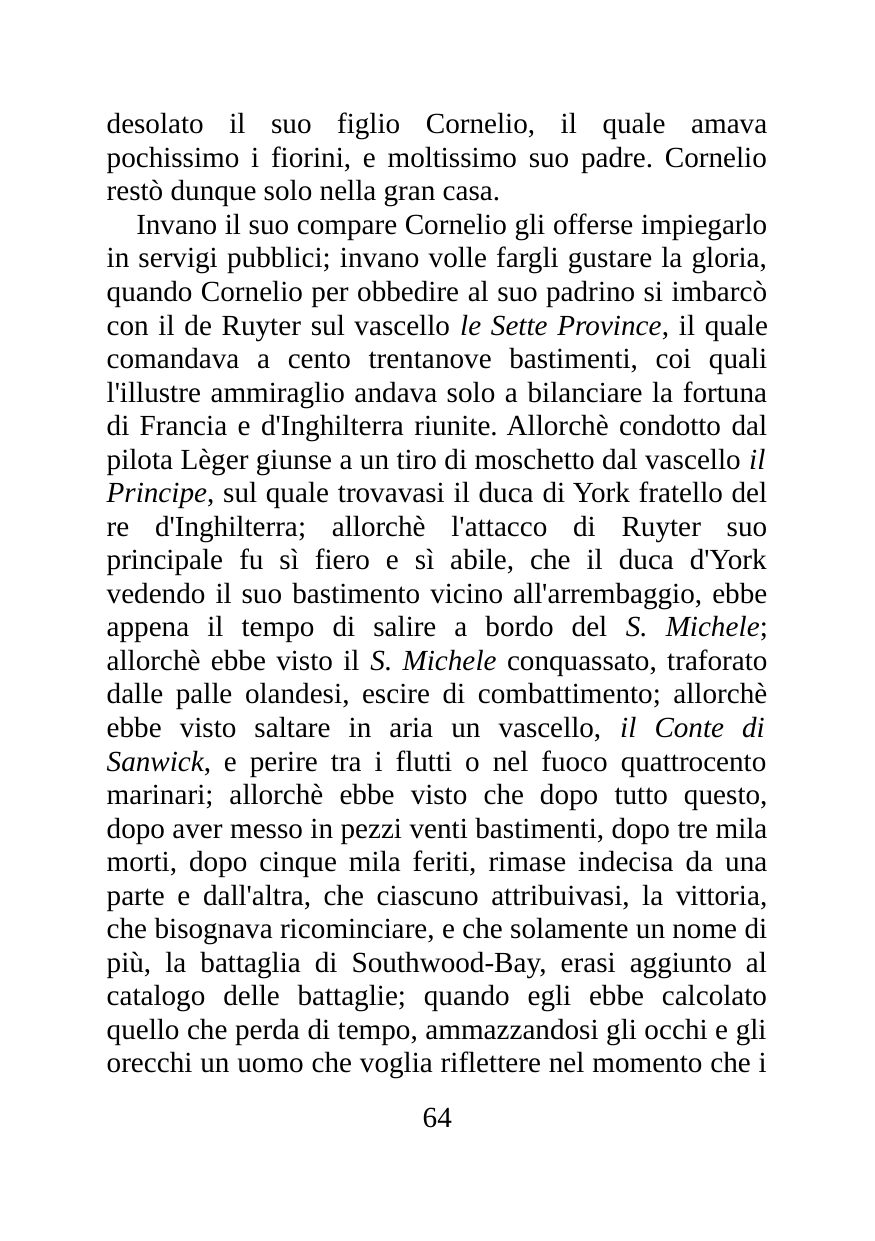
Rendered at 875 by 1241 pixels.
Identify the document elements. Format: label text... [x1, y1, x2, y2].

text Invano il suo compare Cornelio gli offerse impiegarlo in servigi pubblici; invano volle fargli gustare la gloria, quando Cornelio per obbedire al suo padrino si imbarcò con il de Ruyter sul vascello le Sette Province, il quale comandava a cento trentanove bastimenti, coi quali l'illustre ammiraglio andava solo a bilanciare la fortuna di Francia e d'Inghilterra riunite. Allorchè condotto dal pilota Lèger giunse a un tiro di moschetto dal vascello il Principe, sul quale trovavasi il duca di York fratello del re d'Inghilterra; allorchè l'attacco di Ruyter suo principale fu sì fiero e sì abile, che il duca d'York vedendo il suo bastimento vicino all'arrembaggio, ebbe appena il tempo di salire a bordo del S. Michele; allorchè ebbe visto il S. Michele conquassato, traforato dalle palle olandesi, escire di combattimento; allorchè ebbe visto saltare in aria un vascello, il Conte di Sanwick, e perire tra i flutti o nel fuoco quattrocento marinari; allorchè ebbe visto che dopo tutto questo, dopo aver messo in pezzi venti bastimenti, dopo tre mila morti, dopo cinque mila feriti, rimase indecisa da una parte e dall'altra, che ciascuno attribuivasi, la vittoria, che bisognava ricominciare, e che solamente un nome di più, la battaglia di Southwood-Bay, erasi aggiunto al catalogo delle battaglie; quando egli ebbe calcolato quello che perda di tempo, ammazzandosi gli occhi e gli orecchi un uomo che voglia riflettere nel momento che i [106, 207, 768, 1079]
text desolato il suo figlio Cornelio, il quale amava pochissimo i fiorini, e moltissimo suo padre. Cornelio restò dunque solo nella gran casa. [106, 106, 768, 207]
